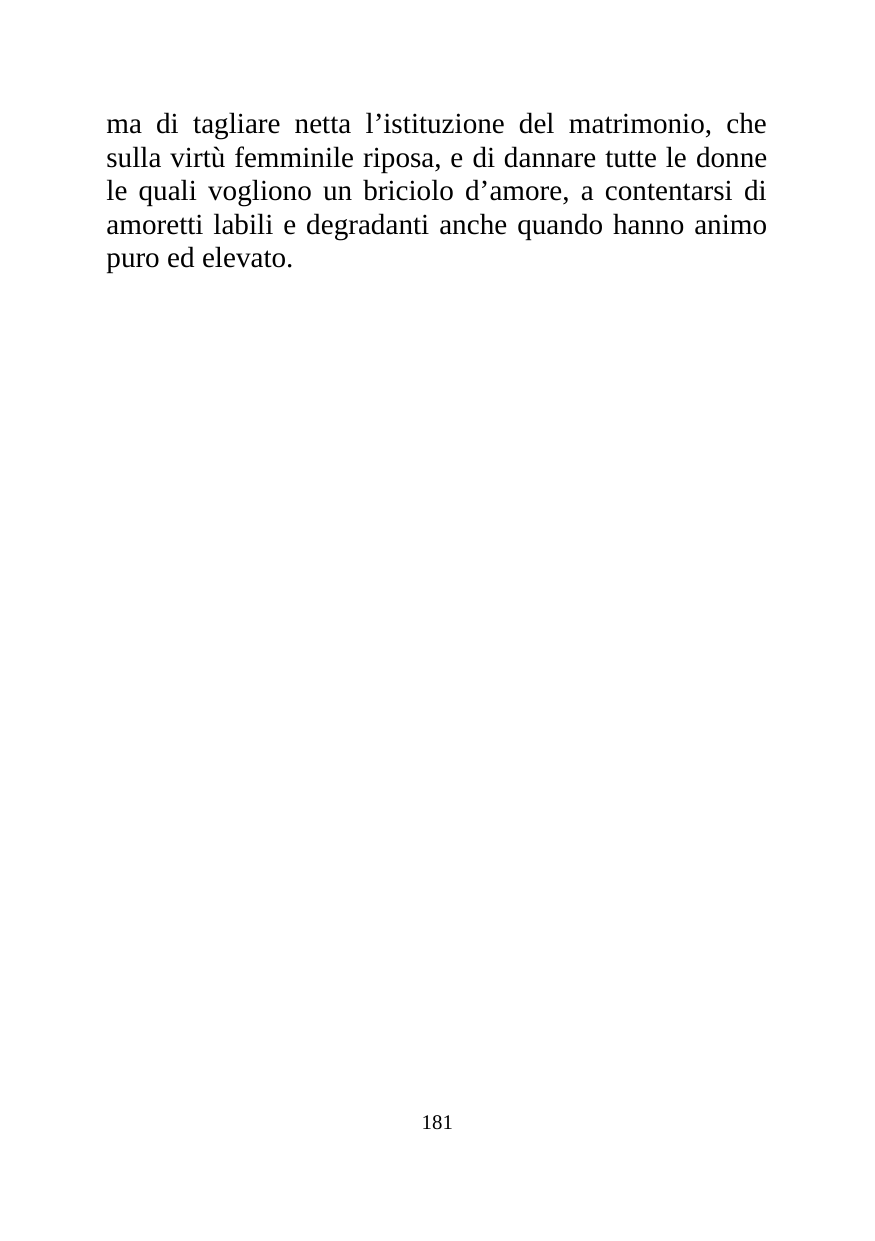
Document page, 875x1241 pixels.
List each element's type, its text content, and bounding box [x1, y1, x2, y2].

text ma di tagliare netta l’istituzione del matrimonio, che sulla virtù femminile riposa, e di dannare tutte le donne le quali vogliono un briciolo d’amore, a contentarsi di amoretti labili e degradanti anche quando hanno animo puro ed elevato. [106, 106, 768, 274]
